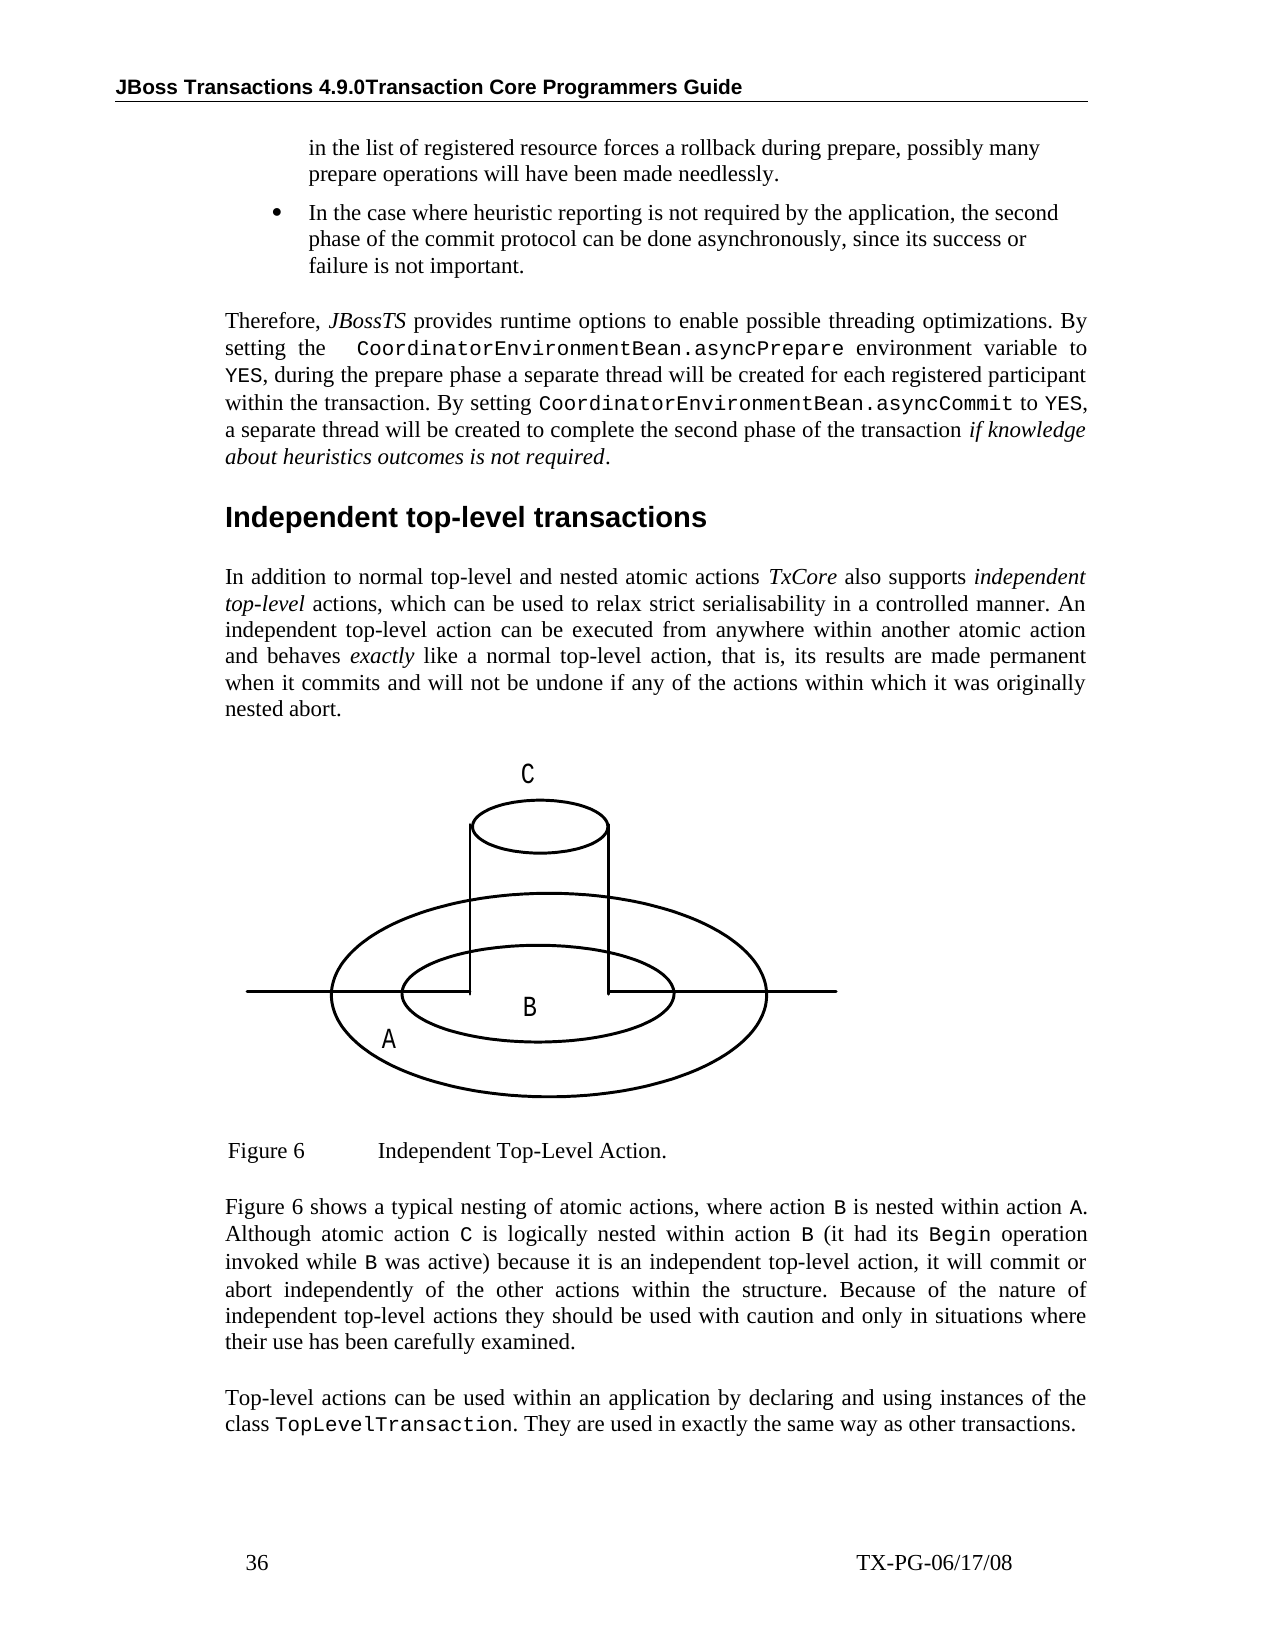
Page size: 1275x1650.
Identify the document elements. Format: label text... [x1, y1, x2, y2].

subtitle Independent top-level transactions [225, 501, 1088, 534]
list in the list of registered resource forces a rollback during prepare, possibly many prepare operations will have been made needlessly. [273, 134, 1088, 187]
text Figure 6 shows a typical nesting of atomic actions, where action B is nested within action A. Although atomic action C is logically nested within action B (it had its Begin operation invoked while B was active) because it is an independent top-level action, it will commit or abort independently of the other actions within the structure. Because of the nature of independent top-level actions they should be used with caution and only in situations where their use has been carefully examined. [225, 1193, 1088, 1355]
text Figure 6 Independent Top-Level Action. [228, 1137, 1088, 1164]
text Top-level actions can be used within an application by declaring and using instances of the class TopLevelTransaction. They are used in exactly the same way as other transactions. [225, 1384, 1088, 1438]
text Therefore, JBossTS provides runtime options to enable possible threading optimizations. By setting the CoordinatorEnvironmentBean.asyncPrepare environment variable to YES, during the prepare phase a separate thread will be created for each registered participant within the transaction. By setting CoordinatorEnvironmentBean.asyncCommit to YES, a separate thread will be created to complete the second phase of the transaction if knowledge about heuristics outcomes is not required. [225, 307, 1088, 469]
list In the case where heuristic reporting is not required by the application, the second phase of the commit protocol can be done asynchronously, since its success or failure is not important. [273, 199, 1088, 278]
text In addition to normal top-level and nested atomic actions TxCore also supports independent top-level actions, which can be used to relax strict serialisability in a controlled manner. An independent top-level action can be executed from anywhere within another atomic action and behaves exactly like a normal top-level action, that is, its results are made permanent when it commits and will not be undone if any of the actions within which it was originally nested abort. [225, 563, 1088, 721]
